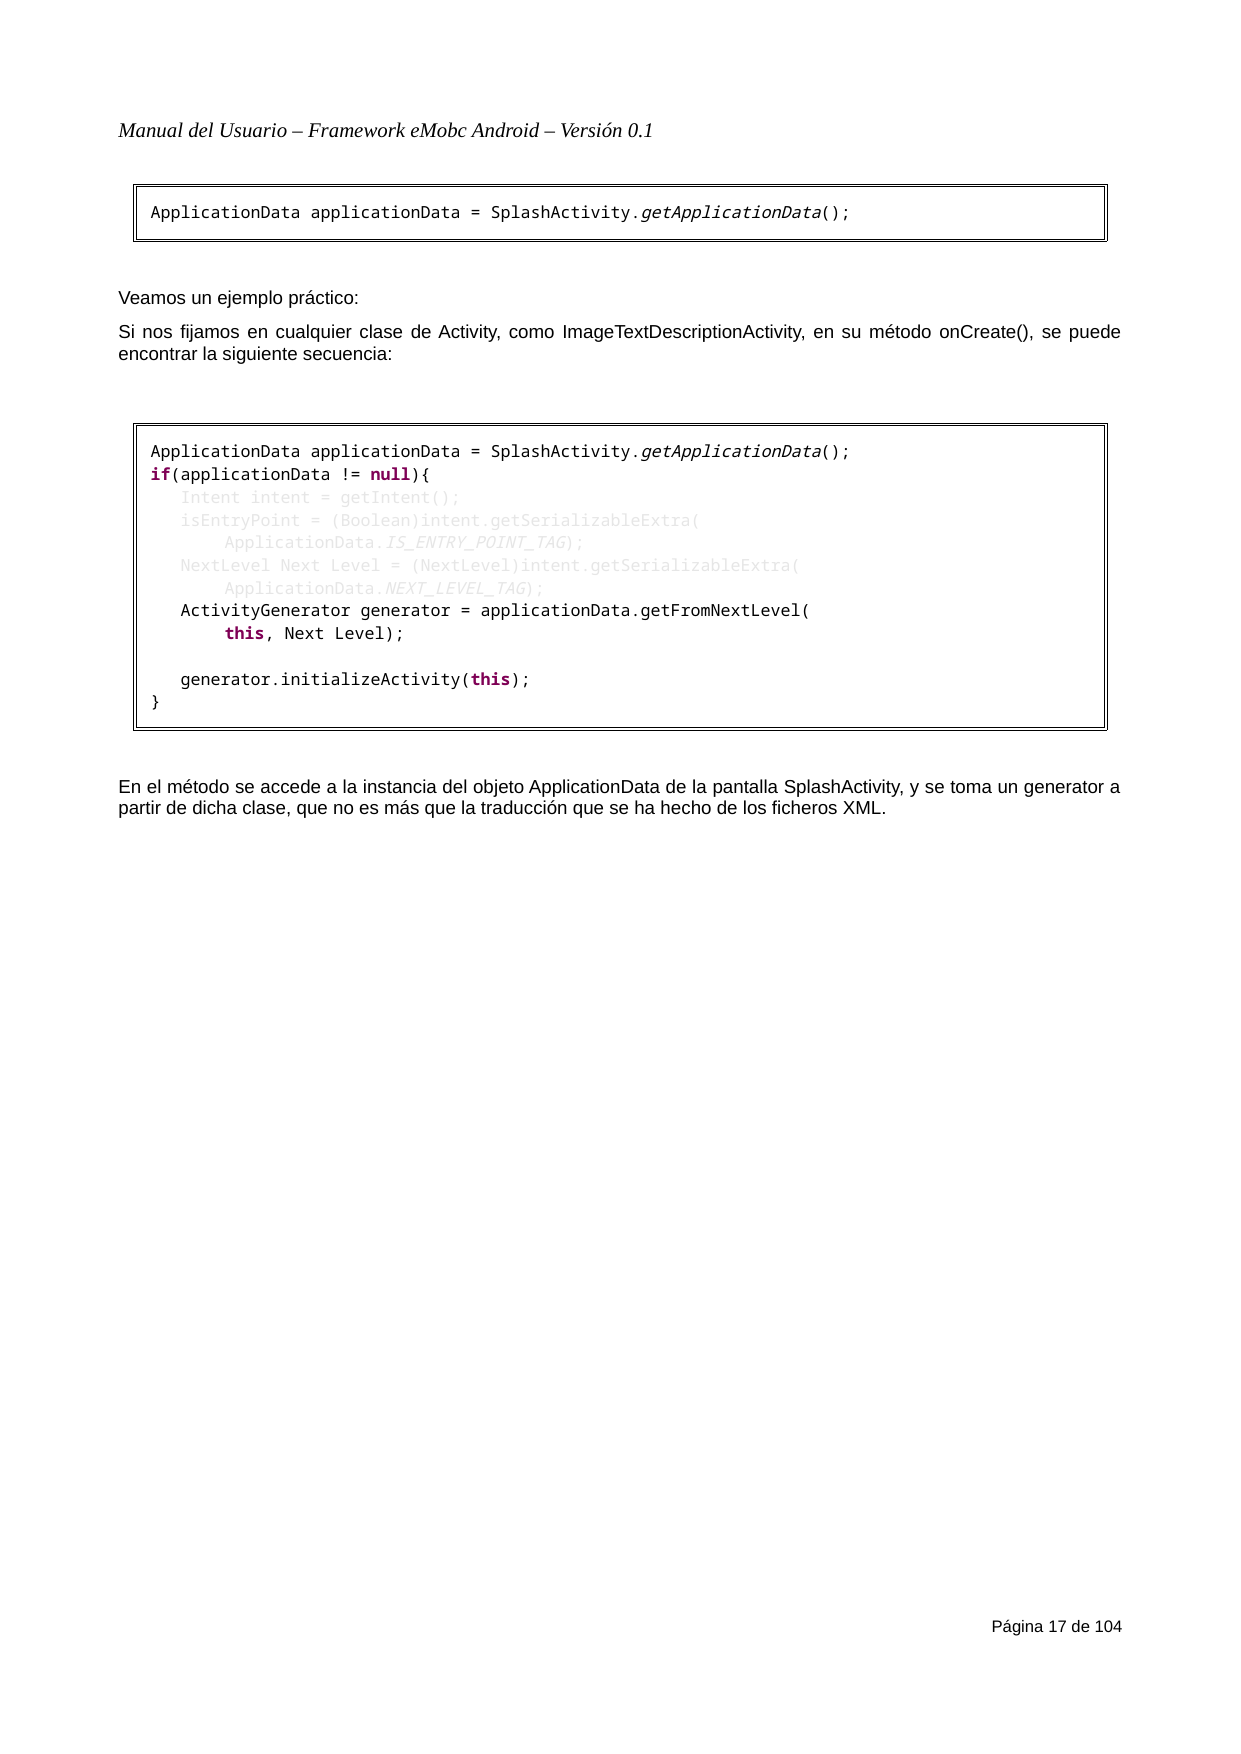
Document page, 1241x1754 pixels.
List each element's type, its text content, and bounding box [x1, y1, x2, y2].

text NextLevel Next Level = (NextLevel)intent.getSerializableExtra( [150, 554, 1090, 576]
text ApplicationData.NEXT_LEVEL_TAG); [150, 576, 1090, 599]
text } [150, 690, 1090, 713]
text ApplicationData applicationData = SplashActivity.getApplicationData(); [150, 201, 1090, 224]
text if(applicationData != null){ [150, 463, 1090, 486]
text ApplicationData applicationData = SplashActivity.getApplicationData(); [150, 440, 1090, 463]
text En el método se accede a la instancia del objeto ApplicationData de la pantalla SplashActivity, y se toma un generator a partir de dicha clase, que no es más que la traducción que se ha hecho de los ficheros XML. [118, 776, 1122, 819]
text ActivityGenerator generator = applicationData.getFromNextLevel( [150, 599, 1090, 622]
text Veamos un ejemplo práctico: [118, 287, 1122, 308]
text Intent intent = getIntent(); [150, 486, 1090, 508]
text Si nos fijamos en cualquier clase de Activity, como ImageTextDescriptionActivity, en su método onCreate(), se puede encontrar la siguiente secuencia: [118, 321, 1122, 364]
text this, Next Level); [150, 622, 1090, 644]
text ApplicationData.IS_ENTRY_POINT_TAG); [150, 531, 1090, 554]
text generator.initializeActivity(this); [150, 667, 1090, 690]
text isEntryPoint = (Boolean)intent.getSerializableExtra( [150, 508, 1090, 531]
